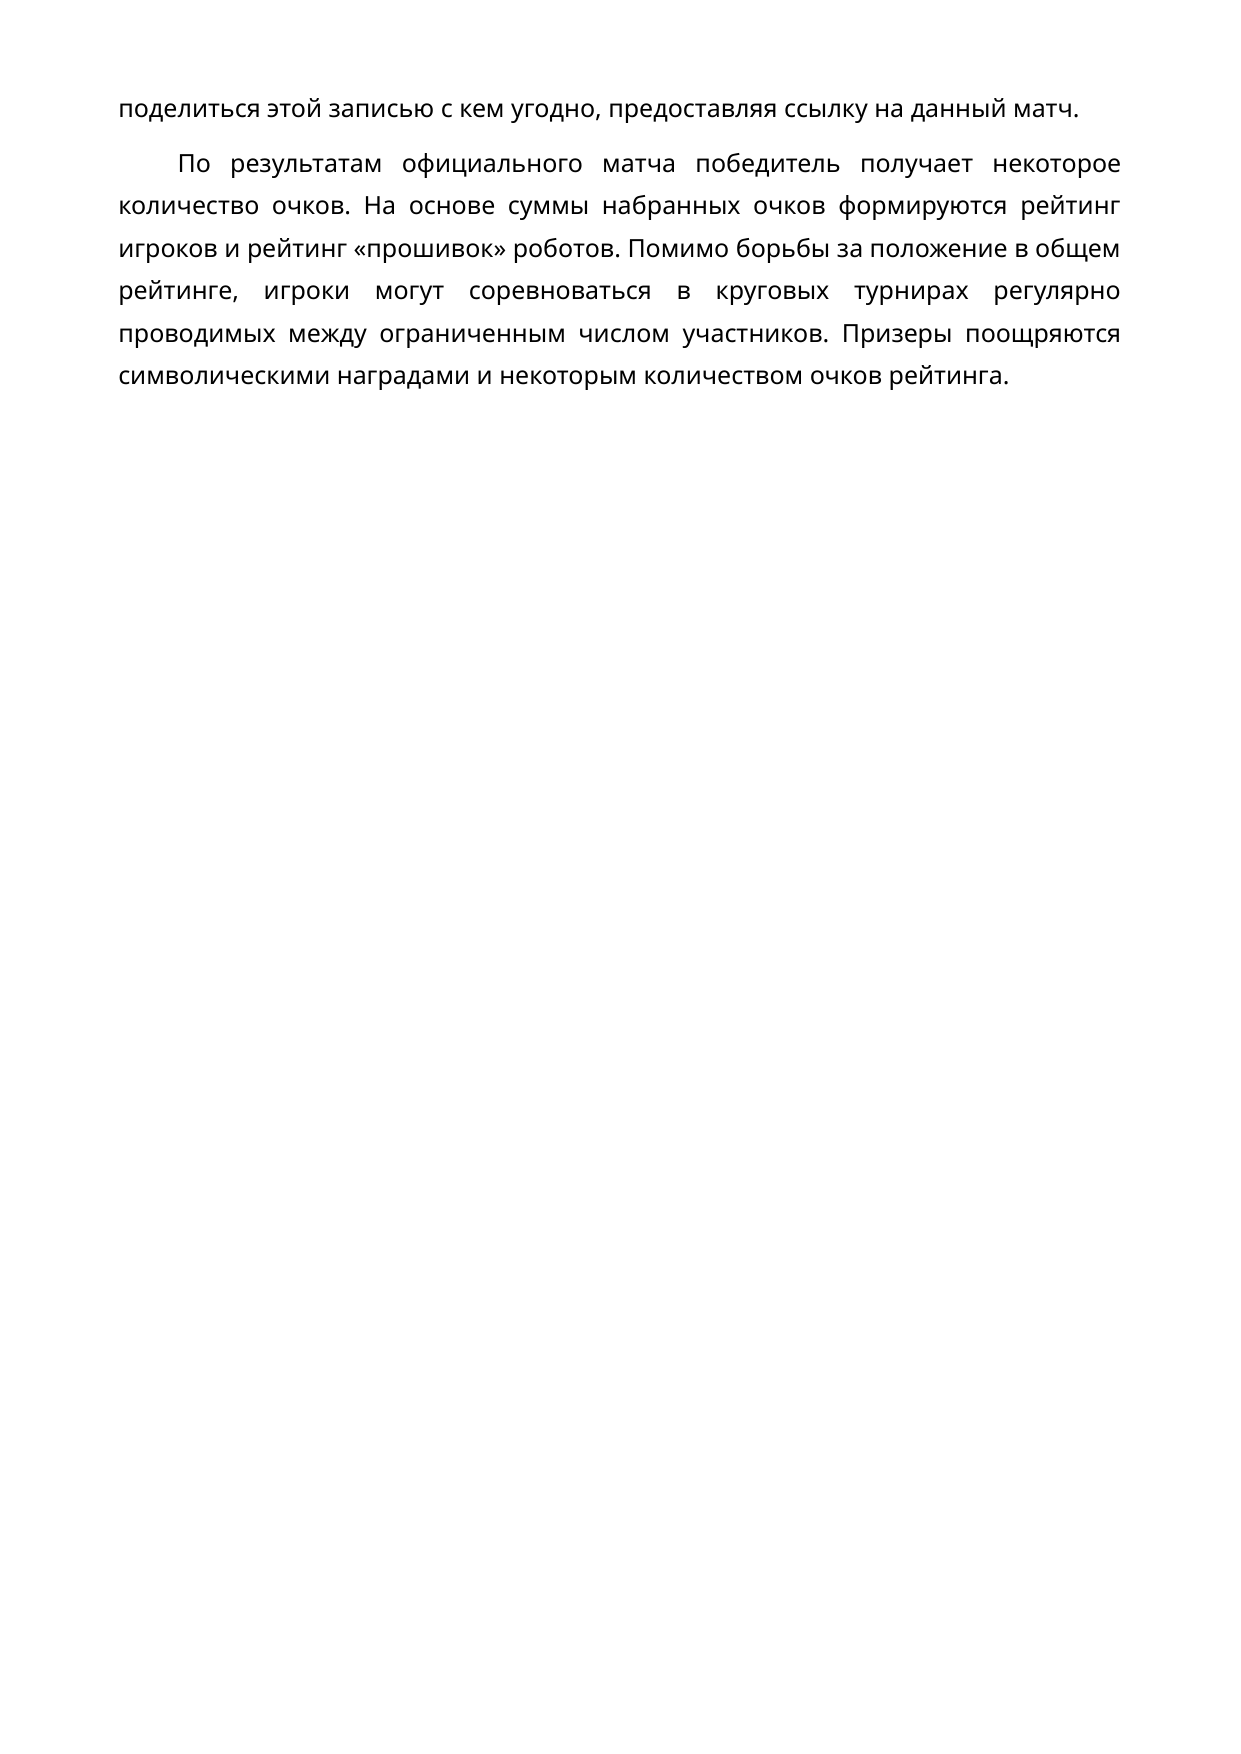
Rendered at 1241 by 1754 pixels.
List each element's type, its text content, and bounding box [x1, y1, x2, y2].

text поделиться этой записью с кем угодно, предоставляя ссылку на данный матч. [118, 91, 1122, 125]
text По результатам официального матча победитель получает некоторое количество очков. На основе суммы набранных очков формируются рейтинг игроков и рейтинг «прошивок» роботов. Помимо борьбы за положение в общем рейтинге, игроки могут соревноваться в круговых турнирах регулярно проводимых между ограниченным числом участников. Призеры поощряются символическими наградами и некоторым количеством очков рейтинга. [118, 146, 1122, 392]
